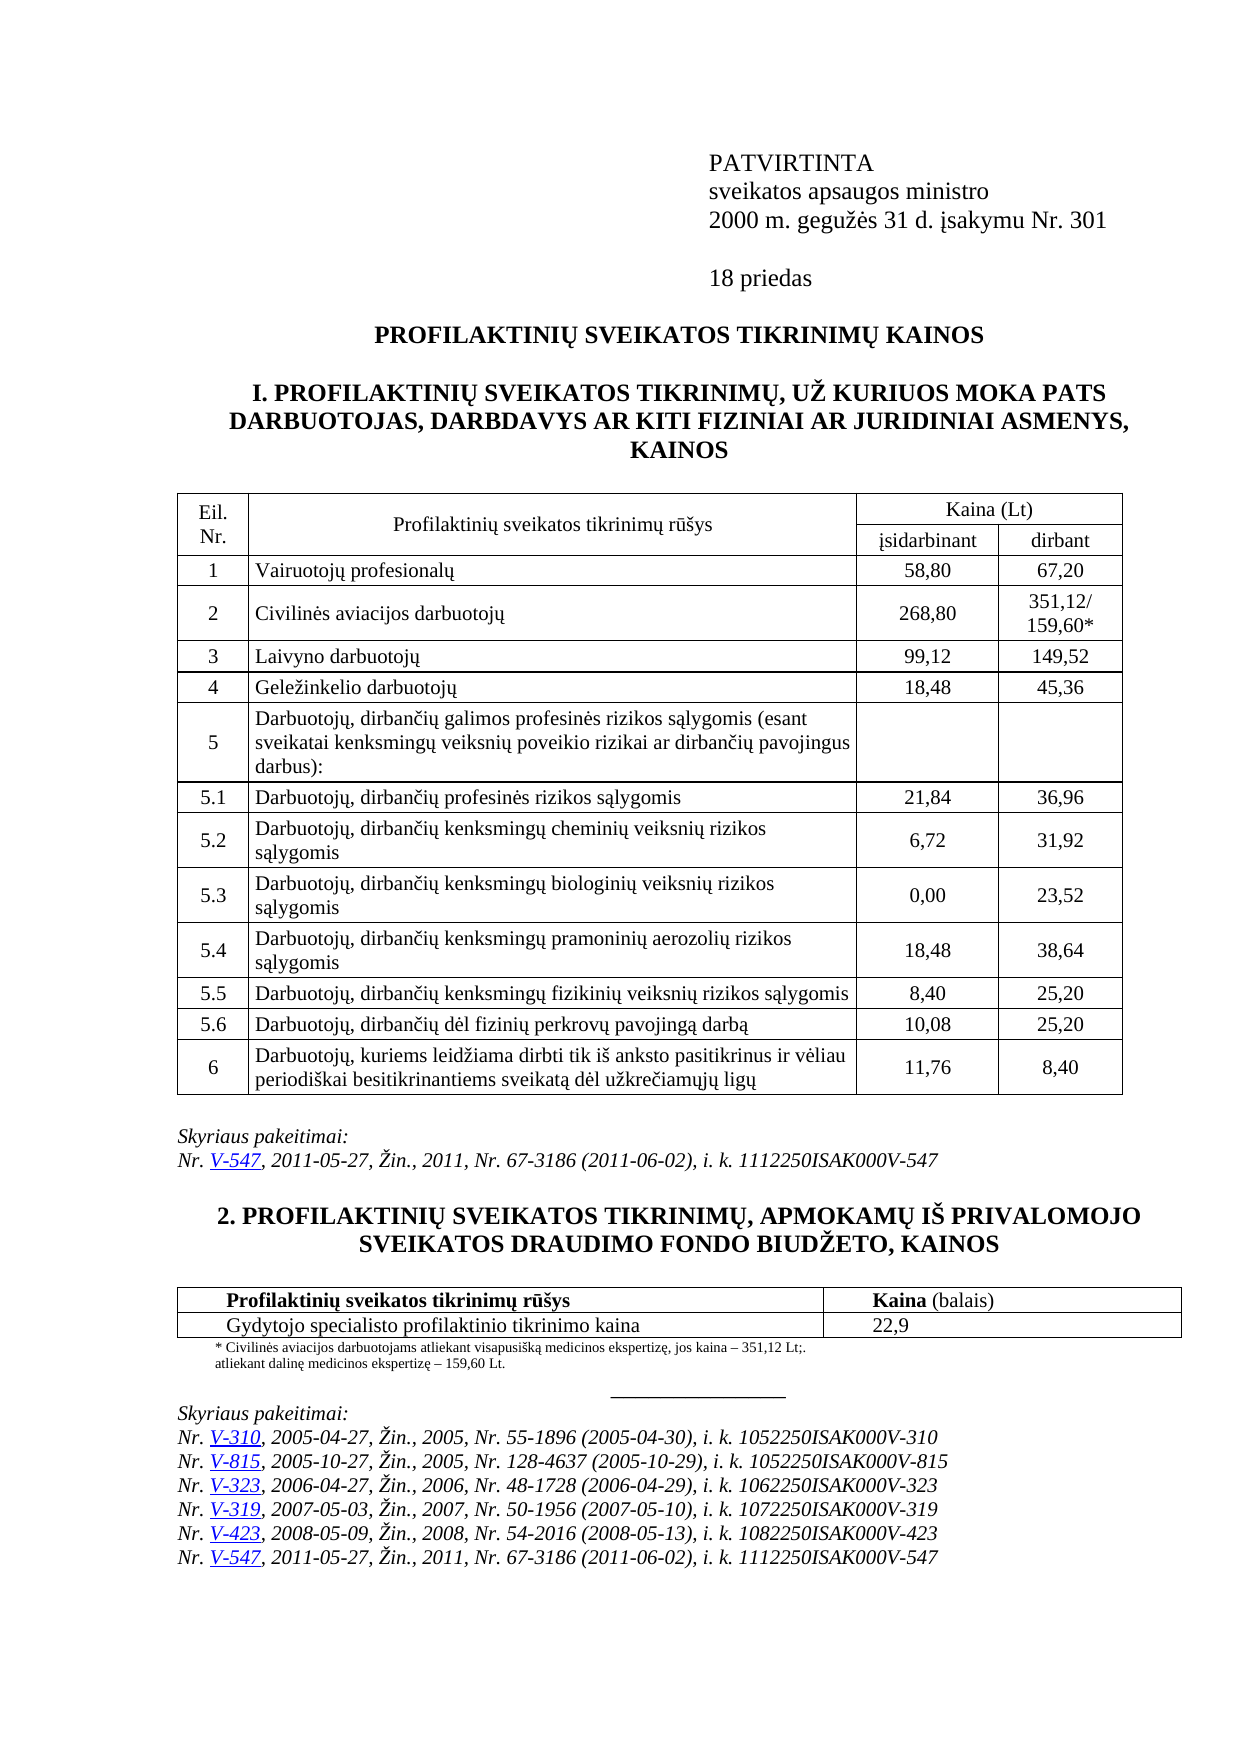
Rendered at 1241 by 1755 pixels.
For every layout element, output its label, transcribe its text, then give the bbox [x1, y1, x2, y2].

table_cell Laivyno darbuotojų [249, 641, 856, 671]
table_cell 31,92 [999, 813, 1122, 867]
table_cell 8,40 [857, 978, 998, 1008]
table_cell 268,80 [857, 586, 998, 640]
table_cell Darbuotojų, dirbančių kenksmingų cheminių veiksnių rizikos sąlygomis [249, 813, 856, 867]
table_cell 5.2 [178, 813, 248, 867]
table_cell 45,36 [999, 673, 1122, 702]
table_cell 4 [178, 673, 248, 702]
table_cell 25,20 [999, 978, 1122, 1008]
text I. PROFILAKTINIŲ SVEIKATOS TIKRINIMŲ, UŽ KURIUOS MOKA PATS DARBUOTOJAS, DARBDAVYS AR KITI FIZINIAI AR JURIDINIAI ASMENYS, KAINOS [177, 378, 1181, 464]
table_cell įsidarbinant [857, 525, 998, 554]
table_cell 25,20 [999, 1009, 1122, 1039]
text Skyriaus pakeitimai: [177, 1124, 1181, 1148]
table_header Eil. Nr. [178, 494, 248, 554]
table_cell 5.6 [178, 1009, 248, 1039]
table_cell 99,12 [857, 641, 998, 671]
text sveikatos apsaugos ministro [709, 176, 1181, 205]
text ______________ [215, 1372, 1181, 1401]
table_cell Darbuotojų, dirbančių dėl fizinių perkrovų pavojingą darbą [249, 1009, 856, 1039]
text Nr. V-547, 2011-05-27, Žin., 2011, Nr. 67-3186 (2011-06-02), i. k. 1112250ISAK000V-547 [177, 1148, 1181, 1172]
table_cell 38,64 [999, 923, 1122, 977]
table_cell 8,40 [999, 1040, 1122, 1094]
table_cell Darbuotojų, dirbančių galimos profesinės rizikos sąlygomis (esant sveikatai kenksmingų veiksnių poveikio rizikai ar dirbančių pavojingus darbus): [249, 703, 856, 781]
table_header Kaina (Lt) [857, 494, 1122, 523]
table_cell Darbuotojų, dirbančių profesinės rizikos sąlygomis [249, 783, 856, 812]
table_cell 2 [178, 586, 248, 640]
text Nr. V-547, 2011-05-27, Žin., 2011, Nr. 67-3186 (2011-06-02), i. k. 1112250ISAK000V-547 [177, 1545, 1181, 1569]
text Nr. V-310, 2005-04-27, Žin., 2005, Nr. 55-1896 (2005-04-30), i. k. 1052250ISAK000V-310 [177, 1425, 1181, 1449]
table_cell 3 [178, 641, 248, 671]
table_header Kaina (balais) [824, 1288, 1181, 1312]
table_cell 23,52 [999, 868, 1122, 922]
table_header Profilaktinių sveikatos tikrinimų rūšys [249, 494, 856, 554]
table_cell [857, 703, 998, 781]
text Nr. V-815, 2005-10-27, Žin., 2005, Nr. 128-4637 (2005-10-29), i. k. 1052250ISAK000V-815 [177, 1449, 1181, 1473]
table_cell 18,48 [857, 923, 998, 977]
table_cell 5.4 [178, 923, 248, 977]
table_cell Darbuotojų, dirbančių kenksmingų fizikinių veiksnių rizikos sąlygomis [249, 978, 856, 1008]
table_cell Gydytojo specialisto profilaktinio tikrinimo kaina [178, 1313, 823, 1337]
table_cell 36,96 [999, 783, 1122, 812]
table_cell 6,72 [857, 813, 998, 867]
table_cell dirbant [999, 525, 1122, 554]
table_cell 67,20 [999, 556, 1122, 585]
table_cell 18,48 [857, 673, 998, 702]
table_cell 21,84 [857, 783, 998, 812]
text 2000 m. gegužės 31 d. įsakymu Nr. 301 [709, 205, 1181, 234]
table_cell 58,80 [857, 556, 998, 585]
text Skyriaus pakeitimai: [177, 1401, 1181, 1425]
text Nr. V-319, 2007-05-03, Žin., 2007, Nr. 50-1956 (2007-05-10), i. k. 1072250ISAK000V-319 [177, 1497, 1181, 1521]
table_cell Darbuotojų, kuriems leidžiama dirbti tik iš anksto pasitikrinus ir vėliau periodiškai besitikrinantiems sveikatą dėl užkrečiamųjų ligų [249, 1040, 856, 1094]
text * Civilinės aviacijos darbuotojams atliekant visapusišką medicinos ekspertizę, jos kaina – 351,12 Lt;. [215, 1338, 1181, 1355]
table_cell 5.5 [178, 978, 248, 1008]
table_cell 351,12/ 159,60* [999, 586, 1122, 640]
table_cell [999, 703, 1122, 781]
table_header Profilaktinių sveikatos tikrinimų rūšys [178, 1288, 823, 1312]
table_cell 5.3 [178, 868, 248, 922]
table_cell 149,52 [999, 641, 1122, 671]
text 2. PROFILAKTINIŲ SVEIKATOS TIKRINIMŲ, APMOKAMŲ IŠ PRIVALOMOJO SVEIKATOS DRAUDIMO FONDO BIUDŽETO, KAINOS [177, 1201, 1181, 1258]
table_cell 5.1 [178, 783, 248, 812]
text 18 priedas [709, 263, 1181, 291]
table_cell 6 [178, 1040, 248, 1094]
table_cell 10,08 [857, 1009, 998, 1039]
table_cell Geležinkelio darbuotojų [249, 673, 856, 702]
text PROFILAKTINIŲ SVEIKATOS TIKRINIMŲ KAINOS [177, 320, 1181, 349]
table_cell Civilinės aviacijos darbuotojų [249, 586, 856, 640]
table_cell 22,9 [824, 1313, 1181, 1337]
table_cell Darbuotojų, dirbančių kenksmingų pramoninių aerozolių rizikos sąlygomis [249, 923, 856, 977]
text Nr. V-323, 2006-04-27, Žin., 2006, Nr. 48-1728 (2006-04-29), i. k. 1062250ISAK000V-323 [177, 1473, 1181, 1497]
table_cell 5 [178, 703, 248, 781]
table_cell Vairuotojų profesionalų [249, 556, 856, 585]
text Nr. V-423, 2008-05-09, Žin., 2008, Nr. 54-2016 (2008-05-13), i. k. 1082250ISAK000V-423 [177, 1521, 1181, 1545]
table_cell Darbuotojų, dirbančių kenksmingų biologinių veiksnių rizikos sąlygomis [249, 868, 856, 922]
table_cell 11,76 [857, 1040, 998, 1094]
table_cell 1 [178, 556, 248, 585]
text PATVIRTINTA [709, 148, 1181, 176]
text atliekant dalinę medicinos ekspertizę – 159,60 Lt. [215, 1355, 1181, 1372]
table_cell 0,00 [857, 868, 998, 922]
